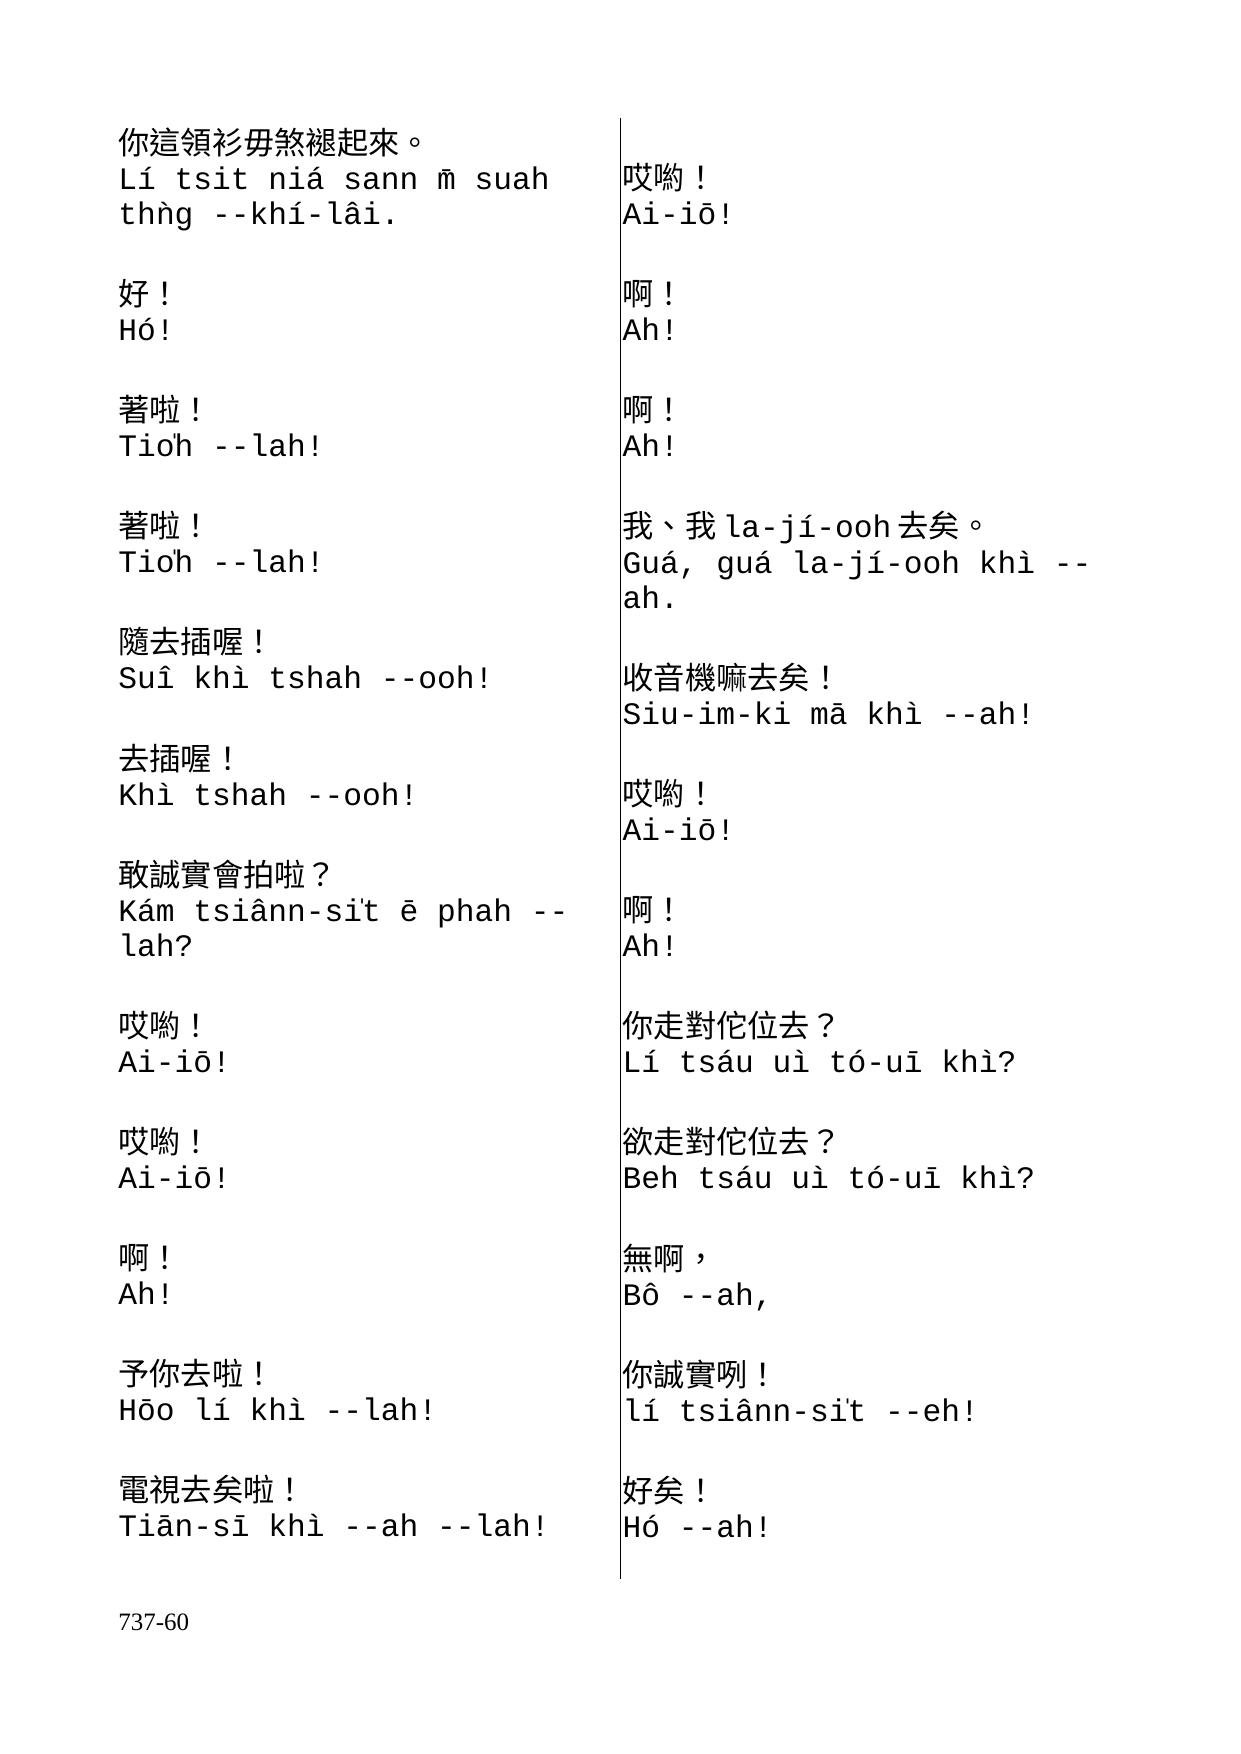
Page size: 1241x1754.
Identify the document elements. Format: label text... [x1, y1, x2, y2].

text Ai-iō! [622, 199, 1122, 234]
text Lí tsit niá sann m̄ suah thǹg --khí-lâi. [118, 163, 618, 234]
text Khì tshah --ooh! [118, 779, 618, 814]
text Ai-iō! [622, 815, 1122, 850]
text 你這領衫毋煞褪起來。 [118, 118, 618, 163]
text 無啊， [622, 1234, 1122, 1279]
text 哎喲！ [622, 153, 1122, 199]
text 哎喲！ [118, 1117, 618, 1162]
text 欲走對佗位去？ [622, 1118, 1122, 1163]
text Ah! [622, 931, 1122, 966]
text 啊！ [118, 1233, 618, 1278]
text Ah! [622, 431, 1122, 466]
text Hōo lí khì --lah! [118, 1394, 618, 1430]
text Guá, guá la-jí-ooh khì --ah. [622, 547, 1122, 618]
text 敢誠實會拍啦？ [118, 850, 618, 895]
text 哎喲！ [622, 769, 1122, 815]
text Suî khì tshah --ooh! [118, 663, 618, 698]
text 著啦！ [118, 502, 618, 547]
text Hó --ah! [622, 1511, 1122, 1546]
text 你誠實咧！ [622, 1350, 1122, 1395]
text Tio̍h --lah! [118, 431, 618, 466]
text 我、我la-jí-ooh去矣。 [622, 502, 1122, 547]
text 電視去矣啦！ [118, 1465, 618, 1511]
text 你走對佗位去？ [622, 1002, 1122, 1047]
text Bô --ah, [622, 1279, 1122, 1314]
text Hó! [118, 315, 618, 350]
text Tiān-sī khì --ah --lah! [118, 1511, 618, 1546]
text Siu-im-ki mā khì --ah! [622, 699, 1122, 734]
text Tio̍h --lah! [118, 547, 618, 582]
text 隨去插喔！ [118, 618, 618, 663]
text 啊！ [622, 269, 1122, 315]
text Ai-iō! [118, 1162, 618, 1198]
text 予你去啦！ [118, 1349, 618, 1394]
text 收音機嘛去矣！ [622, 653, 1122, 699]
text Ai-iō! [118, 1046, 618, 1082]
text Ah! [118, 1278, 618, 1314]
text 哎喲！ [118, 1001, 618, 1046]
text 啊！ [622, 386, 1122, 431]
text 啊！ [622, 886, 1122, 931]
text 好！ [118, 269, 618, 315]
text Kám tsiânn-si̍t ē phah --lah? [118, 895, 618, 966]
text Ah! [622, 315, 1122, 350]
text 好矣！ [622, 1466, 1122, 1511]
text 去插喔！ [118, 734, 618, 779]
text Beh tsáu uì tó-uī khì? [622, 1163, 1122, 1198]
text Lí tsáu uì tó-uī khì? [622, 1047, 1122, 1082]
text lí tsiânn-si̍t --eh! [622, 1395, 1122, 1430]
text 著啦！ [118, 386, 618, 431]
